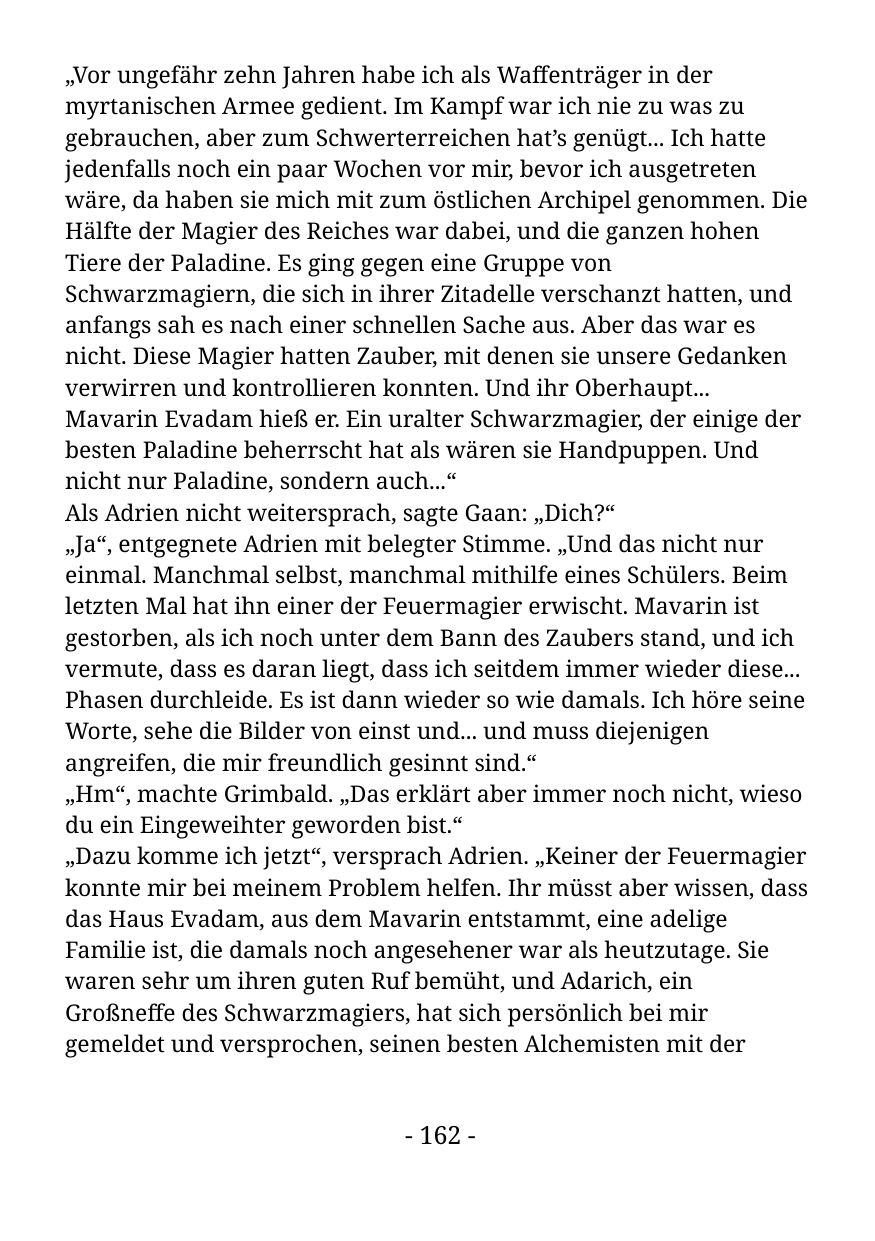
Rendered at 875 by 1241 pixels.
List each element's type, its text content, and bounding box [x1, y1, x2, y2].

text „Vor ungefähr zehn Jahren habe ich als Waffenträger in der myrtanischen Armee gedient. Im Kampf war ich nie zu was zu gebrauchen, aber zum Schwerterreichen hat’s genügt... Ich hatte jedenfalls noch ein paar Wochen vor mir, bevor ich ausgetreten wäre, da haben sie mich mit zum östlichen Archipel genommen. Die Hälfte der Magier des Reiches war dabei, und die ganzen hohen Tiere der Paladine. Es ging gegen eine Gruppe von Schwarzmagiern, die sich in ihrer Zitadelle verschanzt hatten, und anfangs sah es nach einer schnellen Sache aus. Aber das war es nicht. Diese Magier hatten Zauber, mit denen sie unsere Gedanken verwirren und kontrollieren konnten. Und ihr Oberhaupt... Mavarin Evadam hieß er. Ein uralter Schwarzmagier, der einige der besten Paladine beherrscht hat als wären sie Handpuppen. Und nicht nur Paladine, sondern auch...“ Als Adrien nicht weitersprach, sagte Gaan: „Dich?“ „Ja“, entgegnete Adrien mit belegter Stimme. „Und das nicht nur einmal. Manchmal selbst, manchmal mithilfe eines Schülers. Beim letzten Mal hat ihn einer der Feuermagier erwischt. Mavarin ist gestorben, als ich noch unter dem Bann des Zaubers stand, und ich vermute, dass es daran liegt, dass ich seitdem immer wieder diese... Phasen durchleide. Es ist dann wieder so wie damals. Ich höre seine Worte, sehe die Bilder von einst und... und muss diejenigen angreifen, die mir freundlich gesinnt sind.“ „Hm“, machte Grimbald. „Das erklärt aber immer noch nicht, wieso du ein Eingeweihter geworden bist.“ „Dazu komme ich jetzt“, versprach Adrien. „Keiner der Feuermagier konnte mir bei meinem Problem helfen. Ihr müsst aber wissen, dass das Haus Evadam, aus dem Mavarin entstammt, eine adelige Familie ist, die damals noch angesehener war als heutzutage. Sie waren sehr um ihren guten Ruf bemüht, und Adarich, ein Großneffe des Schwarzmagiers, hat sich persönlich bei mir gemeldet und versprochen, seinen besten Alchemisten mit der [65, 59, 809, 1059]
